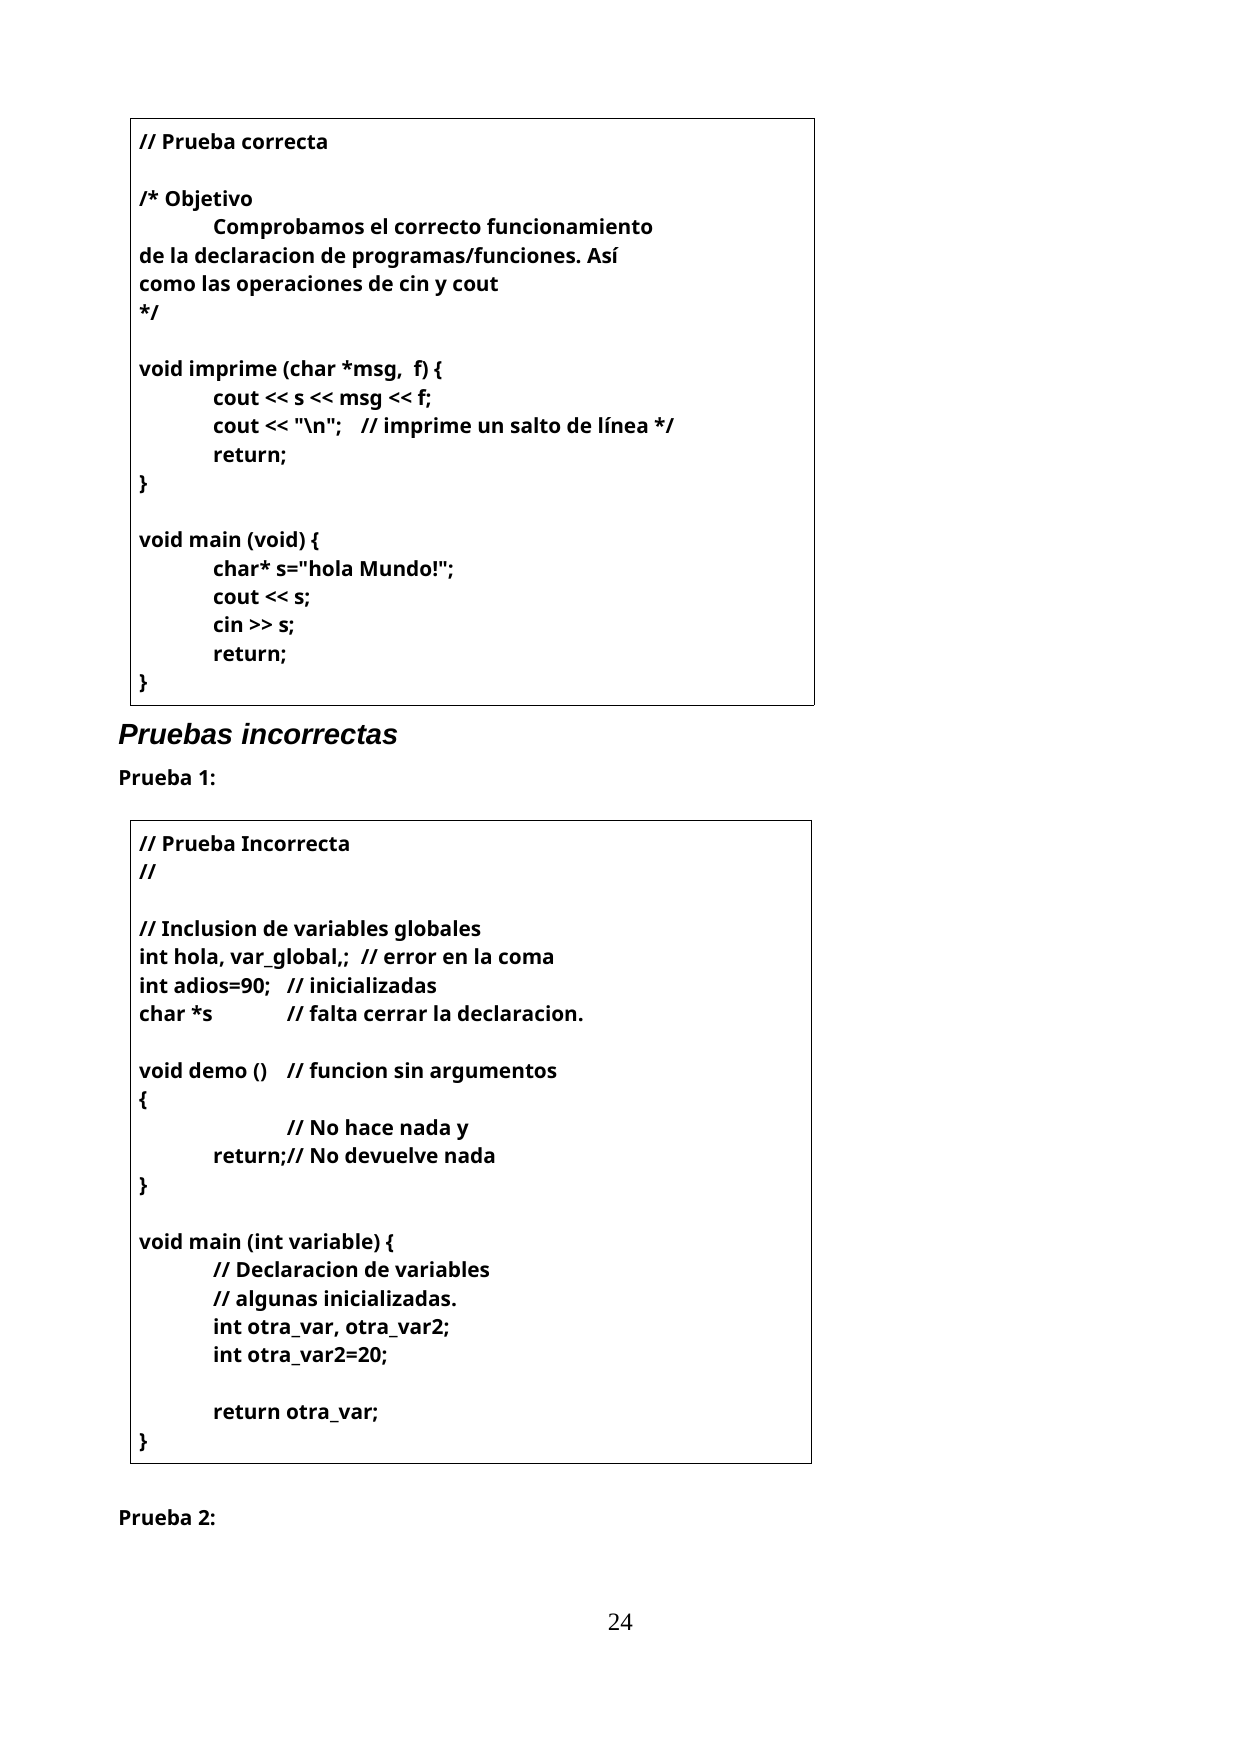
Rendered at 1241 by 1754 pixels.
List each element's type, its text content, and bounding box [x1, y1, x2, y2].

text void imprime (char *msg, f) { [139, 354, 805, 383]
text cout << "\n"; // imprime un salto de línea */ [139, 411, 805, 440]
text int adios=90; // inicializadas [139, 971, 803, 999]
text // Prueba Incorrecta [139, 829, 803, 857]
text return; // No devuelve nada [139, 1141, 803, 1170]
text char *s // falta cerrar la declaracion. [139, 999, 803, 1028]
text int hola, var_global,; // error en la coma [139, 942, 803, 971]
text /* Objetivo [139, 184, 805, 212]
text } [139, 667, 805, 696]
text void demo () // funcion sin argumentos [139, 1056, 803, 1084]
text } [139, 1426, 803, 1454]
text [131, 821, 811, 1463]
text // Prueba correcta [139, 127, 805, 156]
text // No hace nada y [139, 1113, 803, 1141]
text return; [139, 639, 805, 667]
text cout << s; [139, 582, 805, 611]
text de la declaracion de programas/funciones. Así [139, 241, 805, 269]
text char* s="hola Mundo!"; [139, 554, 805, 582]
text } [139, 468, 805, 497]
text // Declaracion de variables [139, 1255, 803, 1284]
text { [139, 1084, 803, 1113]
text // Inclusion de variables globales [139, 914, 803, 942]
text // [139, 857, 803, 886]
text int otra_var, otra_var2; [139, 1312, 803, 1341]
text return; [139, 440, 805, 468]
text Comprobamos el correcto funcionamiento [139, 212, 805, 241]
text cin >> s; [139, 611, 805, 639]
text int otra_var2=20; [139, 1341, 803, 1369]
text */ [139, 298, 805, 326]
text como las operaciones de cin y cout [139, 269, 805, 298]
text Prueba 1: [118, 763, 1122, 791]
text void main (void) { [139, 525, 805, 554]
text return otra_var; [139, 1397, 803, 1426]
text // algunas inicializadas. [139, 1284, 803, 1312]
text void main (int variable) { [139, 1227, 803, 1255]
text Prueba 2: [118, 1503, 1122, 1532]
text } [139, 1170, 803, 1198]
subtitle Pruebas incorrectas [118, 143, 1122, 750]
text cout << s << msg << f; [139, 383, 805, 411]
